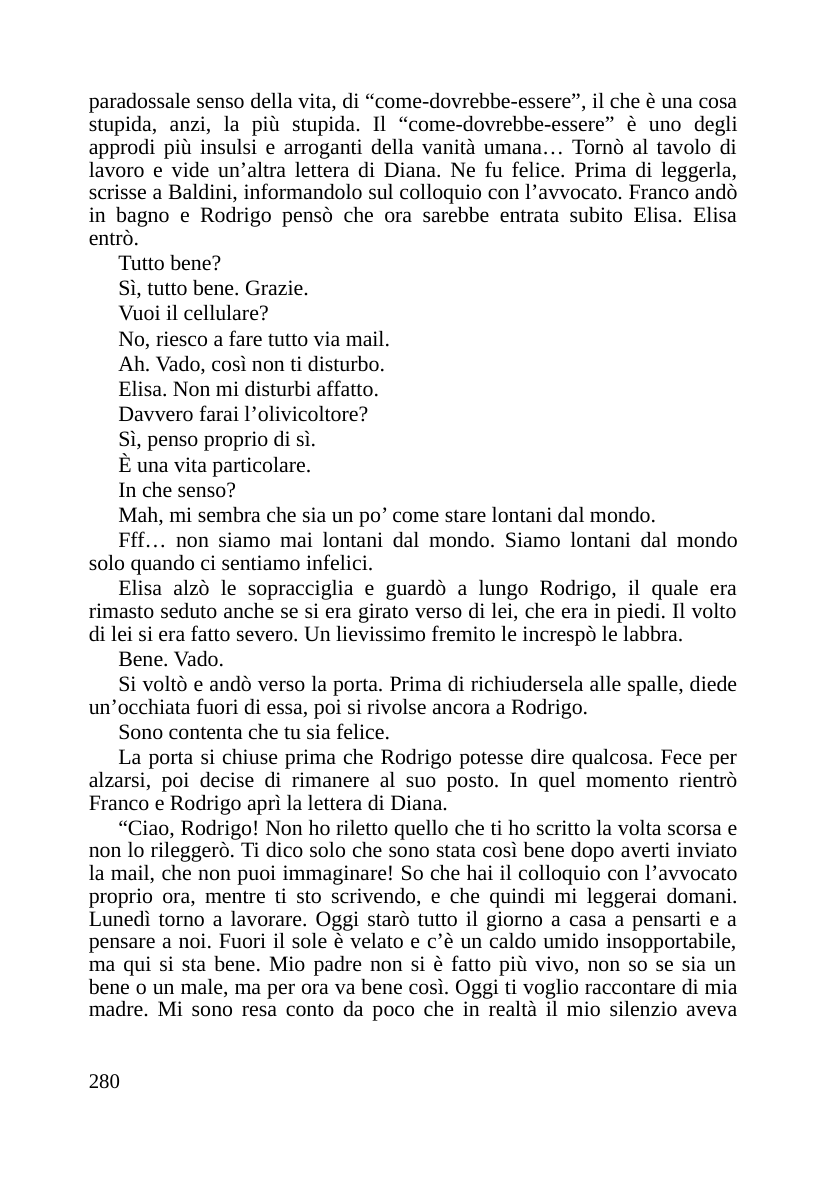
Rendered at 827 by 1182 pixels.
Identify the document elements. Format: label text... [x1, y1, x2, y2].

text Elisa alzò le sopracciglia e guardò a lungo Rodrigo, il quale era rimasto seduto anche se si era girato verso di lei, che era in piedi. Il volto di lei si era fatto severo. Un lievissimo fremito le increspò le labbra. [88, 575, 738, 646]
text Si voltò e andò verso la porta. Prima di richiudersela alle spalle, diede un’occhiata fuori di essa, poi si rivolse ancora a Rodrigo. [88, 671, 738, 719]
text Vuoi il cellulare? [88, 300, 738, 326]
text È una vita particolare. [88, 452, 738, 477]
text “Ciao, Rodrigo! Non ho riletto quello che ti ho scritto la volta scorsa e non lo rileggerò. Ti dico solo che sono stata così bene dopo averti inviato la mail, che non puoi immaginare! So che hai il colloquio con l’avvocato proprio ora, mentre ti sto scrivendo, e che quindi mi leggerai domani. Lunedì torno a lavorare. Oggi starò tutto il giorno a casa a pensarti e a pensare a noi. Fuori il sole è velato e c’è un caldo umido insopportabile, ma qui si sta bene. Mio padre non si è fatto più vivo, non so se sia un bene o un male, ma per ora va bene così. Oggi ti voglio raccontare di mia madre. Mi sono resa conto da poco che in realtà il mio silenzio aveva [88, 815, 738, 1022]
text Fff… non siamo mai lontani dal mondo. Siamo lontani dal mondo solo quando ci sentiamo infelici. [88, 527, 738, 575]
text Elisa. Non mi disturbi affatto. [88, 376, 738, 401]
text Ah. Vado, così non ti disturbo. [88, 351, 738, 376]
text Davvero farai l’olivicoltore? [88, 401, 738, 426]
text La porta si chiuse prima che Rodrigo potesse dire qualcosa. Fece per alzarsi, poi decise di rimanere al suo posto. In quel momento rientrò Franco e Rodrigo aprì la lettera di Diana. [88, 744, 738, 815]
text Mah, mi sembra che sia un po’ come stare lontani dal mondo. [88, 502, 738, 527]
text In che senso? [88, 477, 738, 502]
text Sono contenta che tu sia felice. [88, 719, 738, 744]
text Tutto bene? [88, 250, 738, 275]
text Sì, penso proprio di sì. [88, 426, 738, 452]
text Bene. Vado. [88, 646, 738, 671]
text paradossale senso della vita, di “come-dovrebbe-essere”, il che è una cosa stupida, anzi, la più stupida. Il “come-dovrebbe-essere” è uno degli approdi più insulsi e arroganti della vanità umana… Tornò al tavolo di lavoro e vide un’altra lettera di Diana. Ne fu felice. Prima di leggerla, scrisse a Baldini, informandolo sul colloquio con l’avvocato. Franco andò in bagno e Rodrigo pensò che ora sarebbe entrata subito Elisa. Elisa entrò. [88, 88, 738, 250]
text No, riesco a fare tutto via mail. [88, 326, 738, 351]
text Sì, tutto bene. Grazie. [88, 275, 738, 300]
